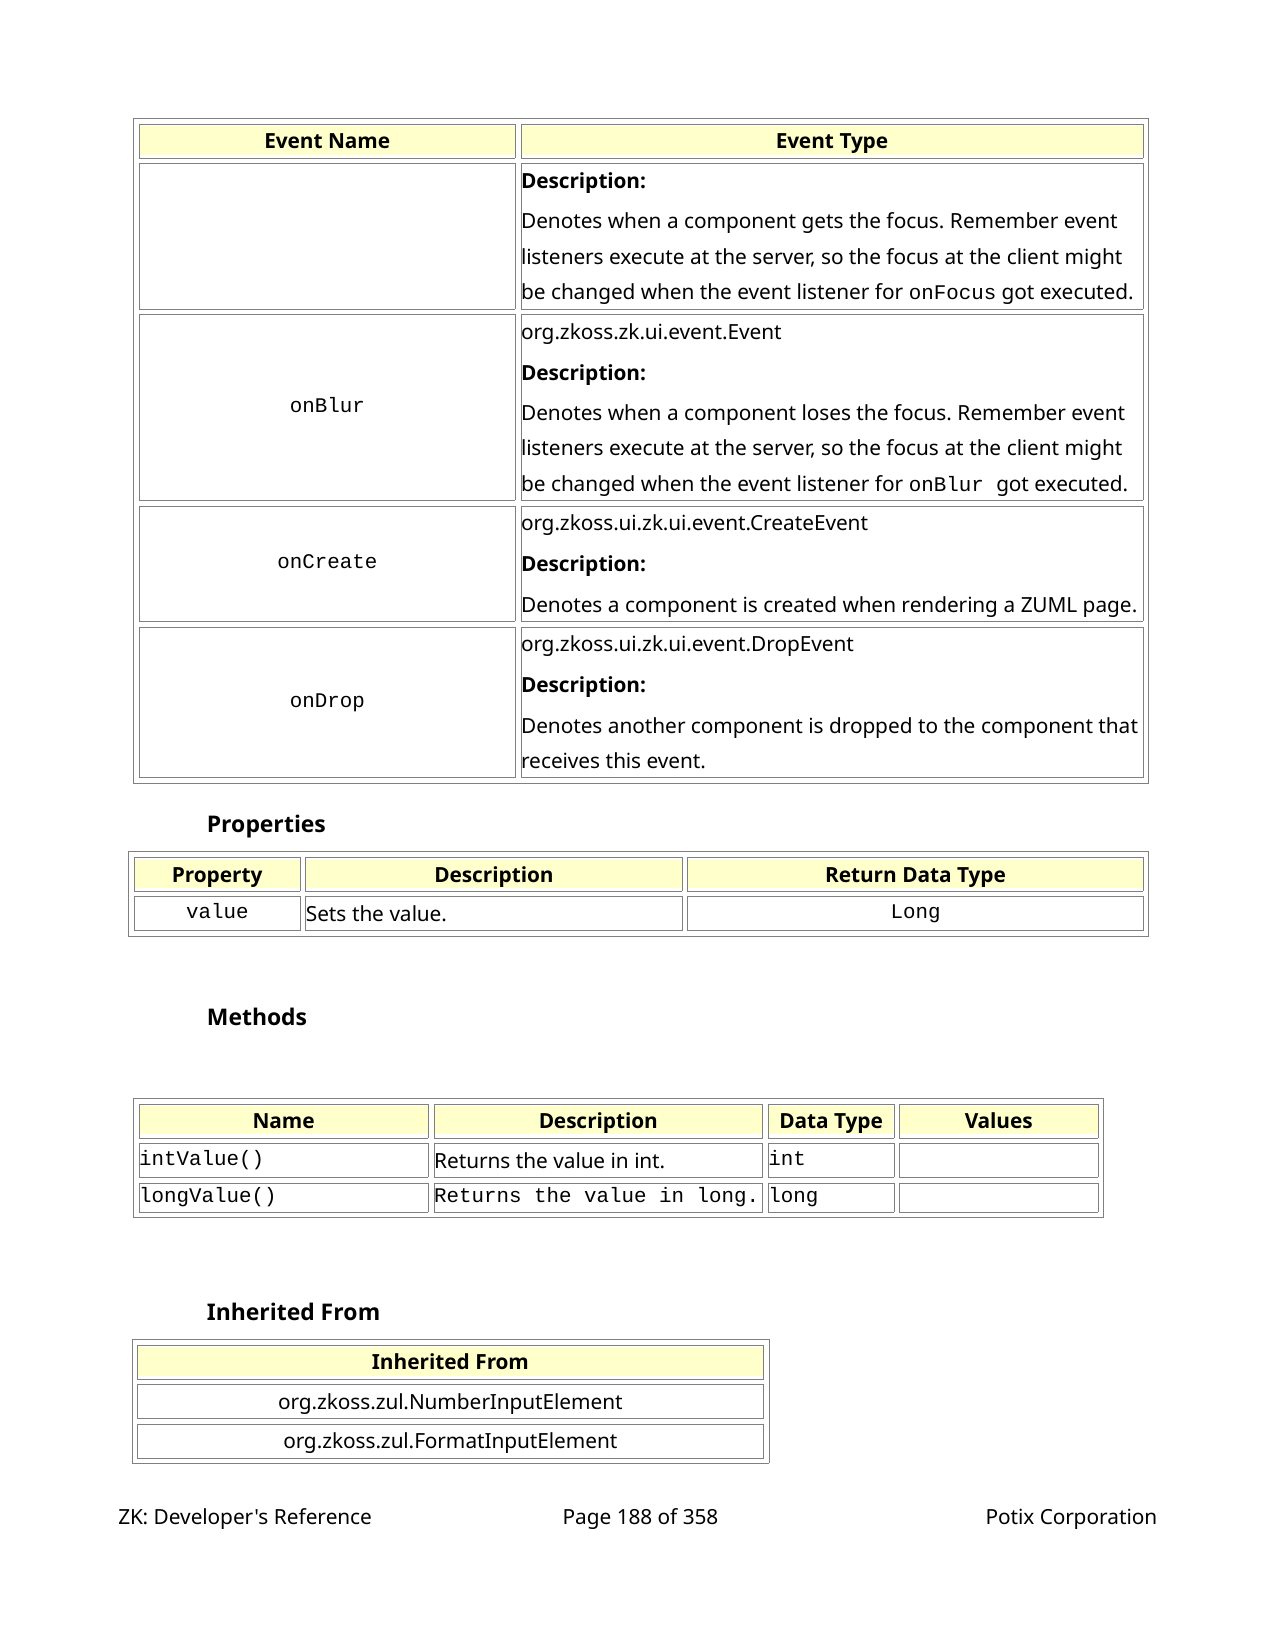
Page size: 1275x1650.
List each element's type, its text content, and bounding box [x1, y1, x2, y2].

table_header Description [431, 1099, 765, 1137]
table_header Values [896, 1099, 1101, 1137]
table_cell org.zkoss.zul.FormatInputElement [134, 1418, 766, 1458]
subtitle Methods [207, 1001, 1157, 1032]
table_cell onBlur [136, 309, 518, 500]
table_header Name [136, 1099, 431, 1137]
table_cell org.zkoss.zk.ui.event.Event Description: Denotes when a component loses the focus. Remember event listeners execute at the server, so the focus at the client might be changed when the event listener for onBlur got executed. [518, 309, 1146, 500]
table_cell Returns the value in int. [431, 1138, 765, 1177]
table_cell onDrop [136, 621, 518, 777]
table_cell int [765, 1138, 896, 1177]
table_header Description [303, 852, 685, 891]
table_cell Description: Denotes when a component gets the focus. Remember event listeners execute at the server, so the focus at the client might be changed when the event listener for onFocus got executed. [518, 158, 1146, 308]
table_cell [896, 1177, 1101, 1212]
table_cell intValue() [136, 1138, 431, 1177]
table_cell [900, 1144, 1098, 1177]
table_cell [900, 1184, 1098, 1212]
table_cell longValue() [136, 1177, 431, 1212]
subtitle Inherited From [207, 1295, 1157, 1327]
table_header Event Type [518, 119, 1146, 158]
table_header Data Type [765, 1099, 896, 1137]
subtitle Properties [207, 808, 1157, 839]
table_header Inherited From [134, 1340, 766, 1379]
table_cell [136, 158, 518, 308]
table_cell org.zkoss.zul.NumberInputElement [134, 1379, 766, 1418]
table_cell long [765, 1177, 896, 1212]
table_cell org.zkoss.ui.zk.ui.event.CreateEvent Description: Denotes a component is created when rendering a ZUML page. [518, 500, 1146, 621]
table_header Return Data Type [685, 852, 1146, 891]
table_cell Long [685, 891, 1146, 930]
table_cell Returns the value in long. [431, 1177, 765, 1212]
table_cell onCreate [136, 500, 518, 621]
table_header Property [131, 852, 303, 891]
table_cell Sets the value. [303, 891, 685, 930]
table_cell org.zkoss.ui.zk.ui.event.DropEvent Description: Denotes another component is dropped to the component that receives this event. [518, 621, 1146, 777]
table_header Event Name [136, 119, 518, 158]
table_cell value [131, 891, 303, 930]
table_cell [896, 1138, 1101, 1177]
